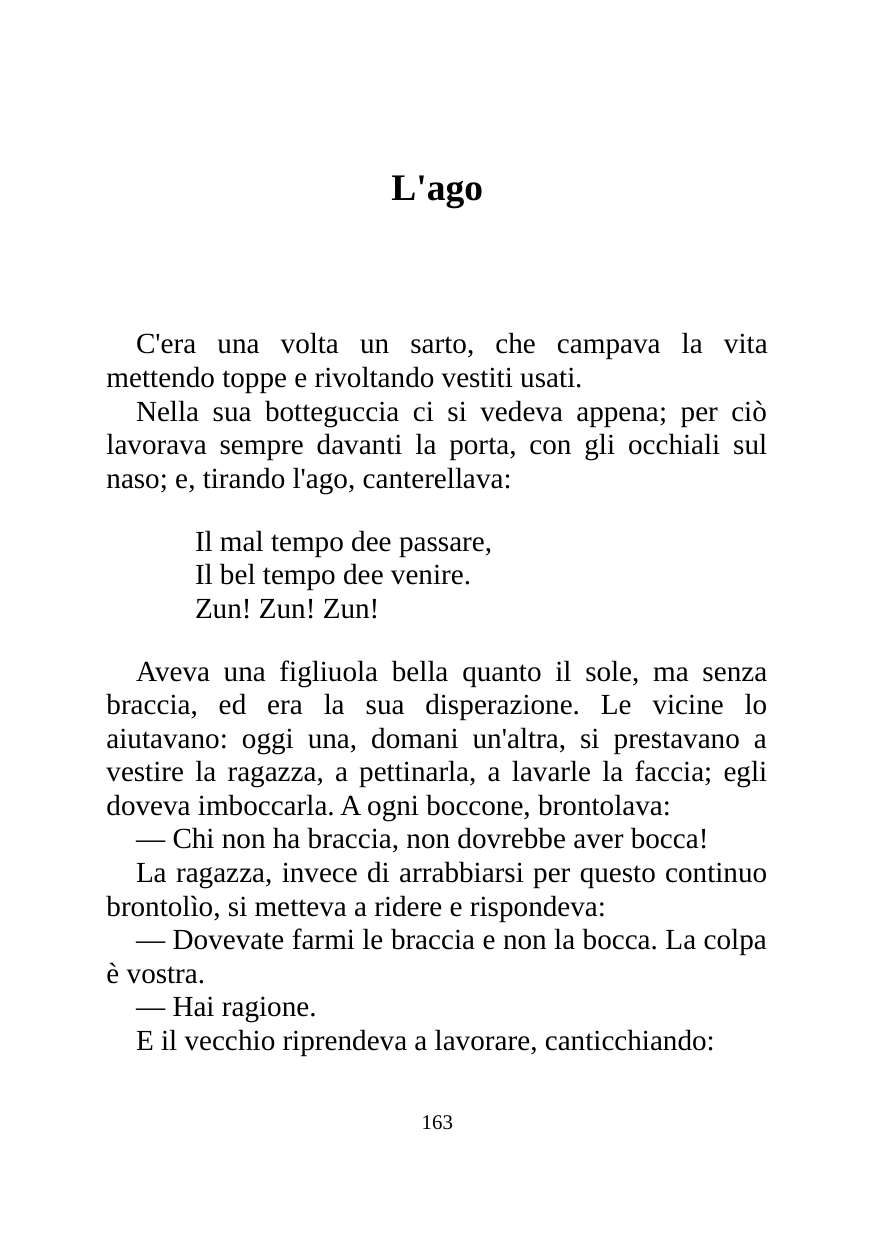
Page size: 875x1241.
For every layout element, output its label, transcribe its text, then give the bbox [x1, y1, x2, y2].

text Aveva una figliuola bella quanto il sole, ma senza braccia, ed era la sua disperazione. Le vicine lo aiutavano: oggi una, domani un'altra, si prestavano a vestire la ragazza, a pettinarla, a lavarle la faccia; egli doveva imboccarla. A ogni boccone, brontolava: [106, 654, 768, 822]
text Il mal tempo dee passare, Il bel tempo dee venire. Zun! Zun! Zun! [195, 524, 768, 624]
subtitle L'ago [106, 165, 768, 208]
text — Dovevate farmi le braccia e non la bocca. La colpa è vostra. [106, 922, 768, 989]
text Nella sua botteguccia ci si vedeva appena; per ciò lavorava sempre davanti la porta, con gli occhiali sul naso; e, tirando l'ago, canterellava: [106, 394, 768, 494]
text — Hai ragione. [106, 989, 768, 1023]
text E il vecchio riprendeva a lavorare, canticchiando: [106, 1023, 768, 1056]
text — Chi non ha braccia, non dovrebbe aver bocca! [106, 822, 768, 855]
text C'era una volta un sarto, che campava la vita mettendo toppe e rivoltando vestiti usati. [106, 327, 768, 394]
text La ragazza, invece di arrabbiarsi per questo continuo brontolìo, si metteva a ridere e rispondeva: [106, 855, 768, 922]
